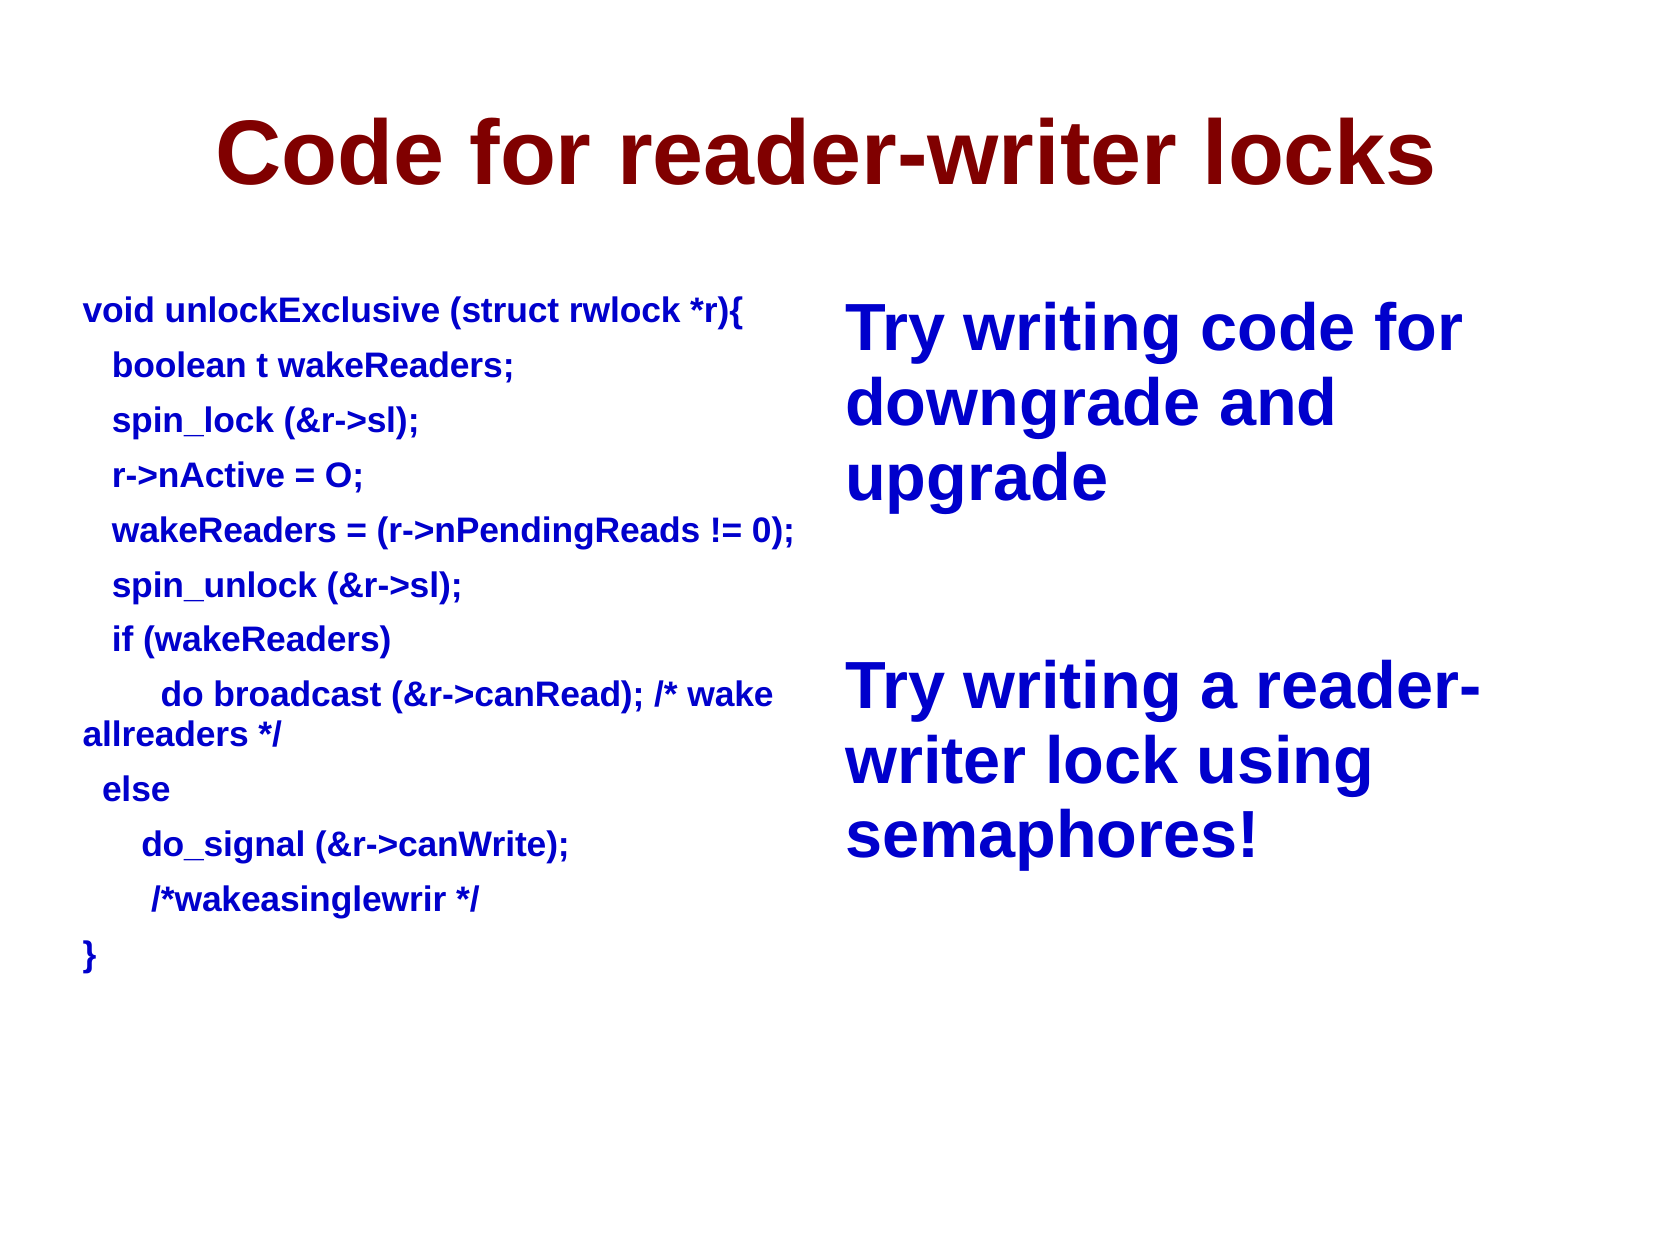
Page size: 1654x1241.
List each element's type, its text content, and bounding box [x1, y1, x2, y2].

list void unlockExclusive (struct rwlock *r){ boolean t wakeReaders; spin_lock (&r->sl); r->nActive = O; wakeReaders = (r->nPendingReads != 0); spin_unlock (&r->sl); if (wakeReaders) do broadcast (&r->canRead); /* wake allreaders */ else do_signal (&r->canWrite); /*wakeasinglewrir */ } [82, 290, 809, 1010]
title Code for reader-writer locks [82, 49, 1571, 257]
list Try writing code for downgrade and upgrade Try writing a reader-writer lock using semaphores! [845, 290, 1572, 1010]
